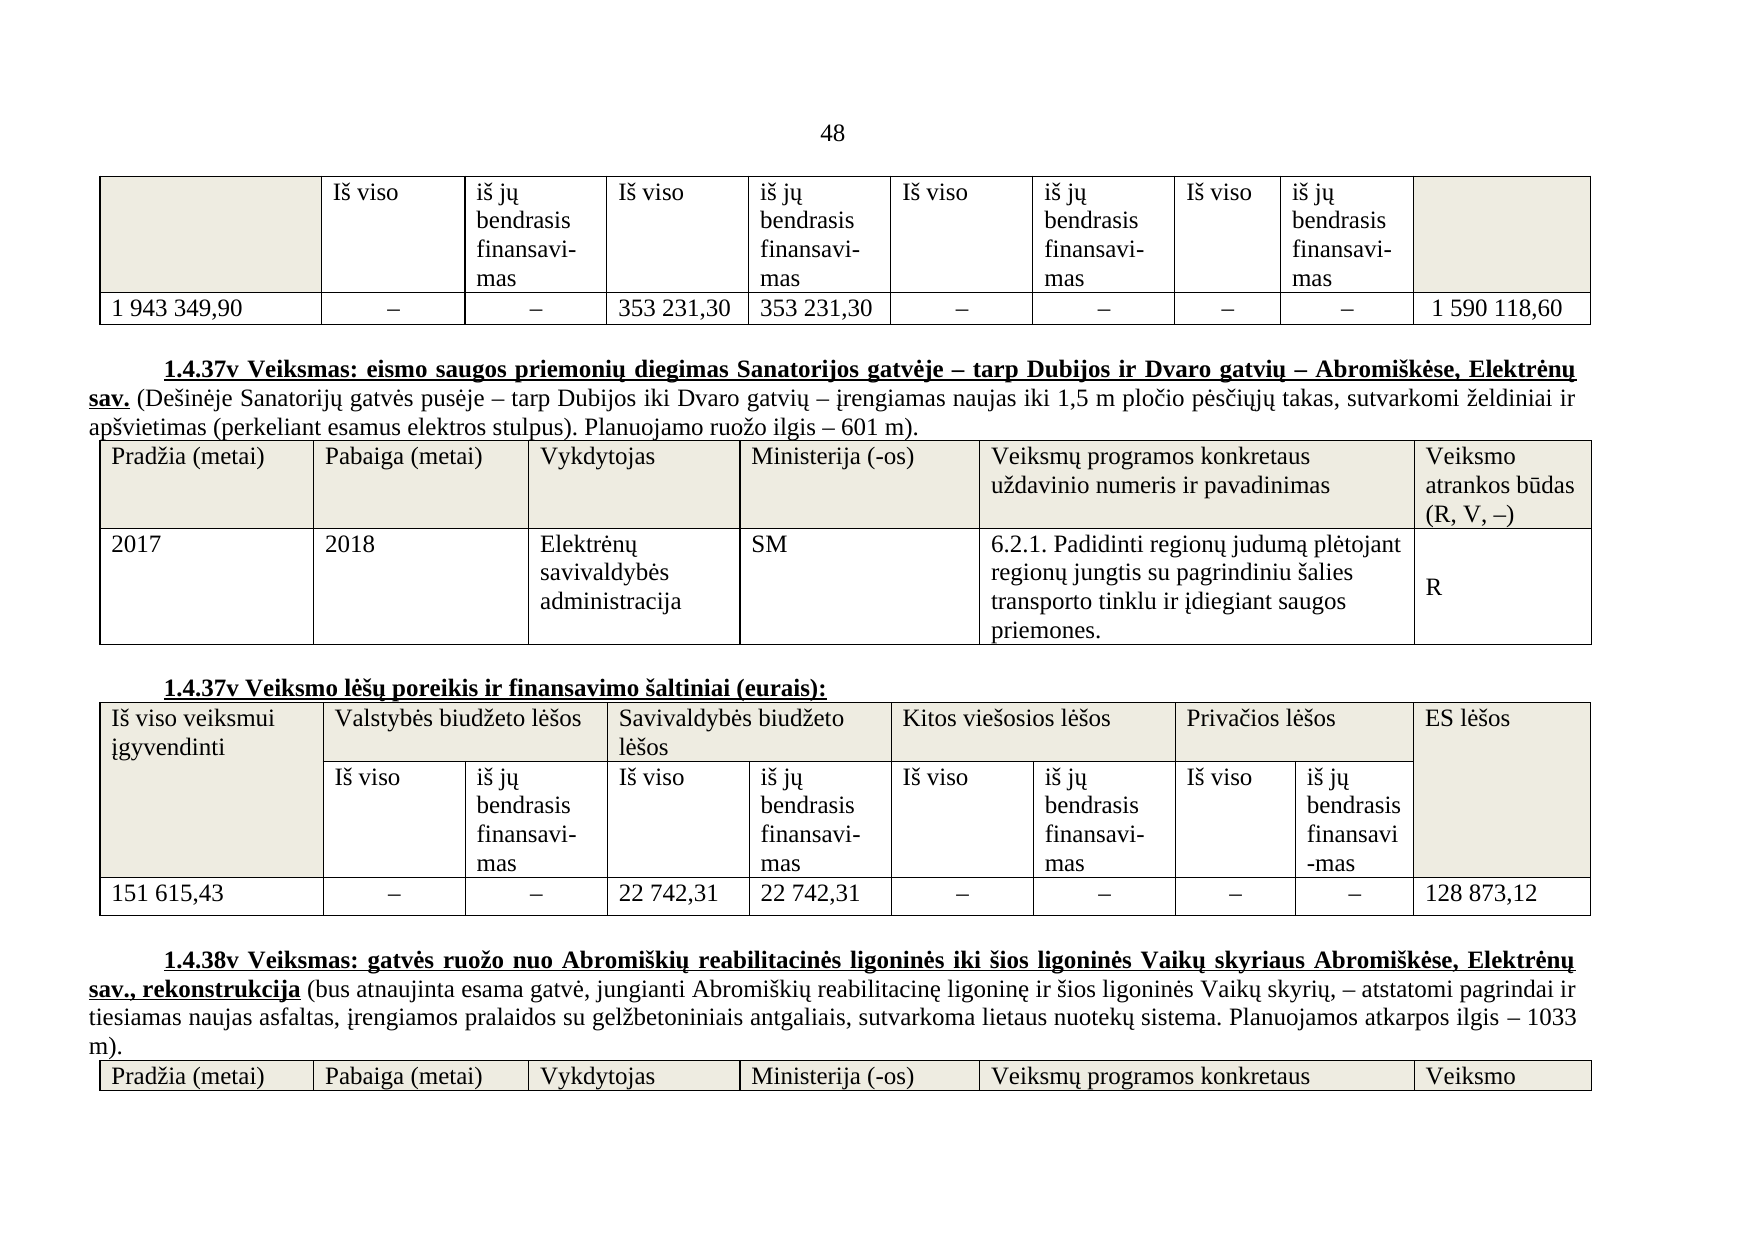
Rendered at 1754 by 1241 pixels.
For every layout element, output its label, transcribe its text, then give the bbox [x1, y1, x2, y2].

table_cell iš jų bendrasis finansavi- mas [466, 177, 606, 292]
table_header Veiksmo atrankos būdas (R, V, –) [1415, 441, 1591, 528]
table_header Veiksmų programos konkretaus uždavinio numeris ir pavadinimas [980, 441, 1414, 528]
table_header ES lėšos [1414, 703, 1590, 877]
table_header Pabaiga (metai) [314, 1061, 528, 1090]
table_cell – [1296, 878, 1413, 915]
table_cell 22 742,31 [608, 878, 749, 915]
table_cell iš jų bendrasis finansavi- mas [466, 762, 607, 877]
table_header Pradžia (metai) [101, 441, 313, 528]
table_cell iš jų bendrasis finansavi-mas [1296, 762, 1413, 877]
table_header [1414, 177, 1590, 292]
table_cell iš jų bendrasis finansavi- mas [1034, 762, 1175, 877]
table_header Savivaldybės biudžeto lėšos [608, 703, 891, 761]
table_header Privačios lėšos [1176, 703, 1413, 761]
table_header [101, 177, 321, 292]
table_cell – [1176, 878, 1295, 915]
table_cell Elektrėnų savivaldybės administracija [529, 529, 739, 644]
table_header Valstybės biudžeto lėšos [324, 703, 607, 761]
table_cell 353 231,30 [607, 293, 748, 324]
table_cell – [1281, 293, 1413, 324]
table_cell 2017 [101, 529, 313, 644]
table_header Vykdytojas [529, 1061, 739, 1090]
table_cell iš jų bendrasis finansavi- mas [750, 762, 891, 877]
table_cell – [324, 878, 465, 915]
table_cell 2018 [314, 529, 528, 644]
table_cell – [1033, 293, 1174, 324]
table_header Iš viso veiksmui įgyvendinti [101, 703, 323, 877]
table_cell – [1175, 293, 1280, 324]
table_cell – [892, 878, 1033, 915]
table_cell 6.2.1. Padidinti regionų judumą plėtojant regionų jungtis su pagrindiniu šalies transporto tinklu ir įdiegiant saugos priemones. [980, 529, 1414, 644]
table_cell Iš viso [891, 177, 1032, 292]
table_cell 1 943 349,90 [101, 293, 321, 324]
table_cell iš jų bendrasis finansavi- mas [1281, 177, 1413, 292]
table_cell – [1034, 878, 1175, 915]
table_cell – [466, 293, 606, 324]
table_cell – [891, 293, 1032, 324]
table_cell R [1415, 529, 1591, 644]
table_cell 353 231,30 [749, 293, 890, 324]
table_header Pabaiga (metai) [314, 441, 528, 528]
table_cell Iš viso [607, 177, 748, 292]
table_cell 22 742,31 [750, 878, 891, 915]
table_cell Iš viso [322, 177, 464, 292]
table_cell SM [741, 529, 979, 644]
table_cell iš jų bendrasis finansavi- mas [749, 177, 890, 292]
table_header Ministerija (-os) [741, 1061, 979, 1090]
table_cell Iš viso [324, 762, 465, 877]
table_header Ministerija (-os) [741, 441, 979, 528]
table_header Vykdytojas [529, 441, 739, 528]
text 1.4.37v Veiksmo lėšų poreikis ir finansavimo šaltiniai (eurais): [89, 673, 1577, 702]
table_cell – [466, 878, 607, 915]
table_cell Iš viso [608, 762, 749, 877]
table_cell Iš viso [892, 762, 1033, 877]
table_cell Iš viso [1176, 762, 1295, 877]
table_header Veiksmų programos konkretaus [980, 1061, 1414, 1090]
table_cell iš jų bendrasis finansavi- mas [1033, 177, 1174, 292]
text 1.4.37v Veiksmas: eismo saugos priemonių diegimas Sanatorijos gatvėje – tarp Dubijos ir Dvaro gatvių – Abromiškėse, Elektrėnų sav. (Dešinėje Sanatorijų gatvės pusėje – tarp Dubijos iki Dvaro gatvių – įrengiamas naujas iki 1,5 m pločio pėsčiųjų takas, sutvarkomi želdiniai ir apšvietimas (perkeliant esamus elektros stulpus). Planuojamo ruožo ilgis – 601 m). [89, 354, 1577, 440]
table_cell – [322, 293, 464, 324]
table_cell 151 615,43 [101, 878, 323, 915]
table_cell 128 873,12 [1414, 878, 1590, 915]
table_cell Iš viso [1175, 177, 1280, 292]
text 1.4.38v Veiksmas: gatvės ruožo nuo Abromiškių reabilitacinės ligoninės iki šios ligoninės Vaikų skyriaus Abromiškėse, Elektrėnų sav., rekonstrukcija (bus atnaujinta esama gatvė, jungianti Abromiškių reabilitacinę ligoninę ir šios ligoninės Vaikų skyrių, – atstatomi pagrindai ir tiesiamas naujas asfaltas, įrengiamos pralaidos su gelžbetoniniais antgaliais, sutvarkoma lietaus nuotekų sistema. Planuojamos atkarpos ilgis – 1033 m). [89, 945, 1577, 1060]
table_header Kitos viešosios lėšos [892, 703, 1175, 761]
table_header Pradžia (metai) [101, 1061, 313, 1090]
table_cell 1 590 118,60 [1414, 293, 1590, 324]
table_header Veiksmo [1415, 1061, 1591, 1090]
